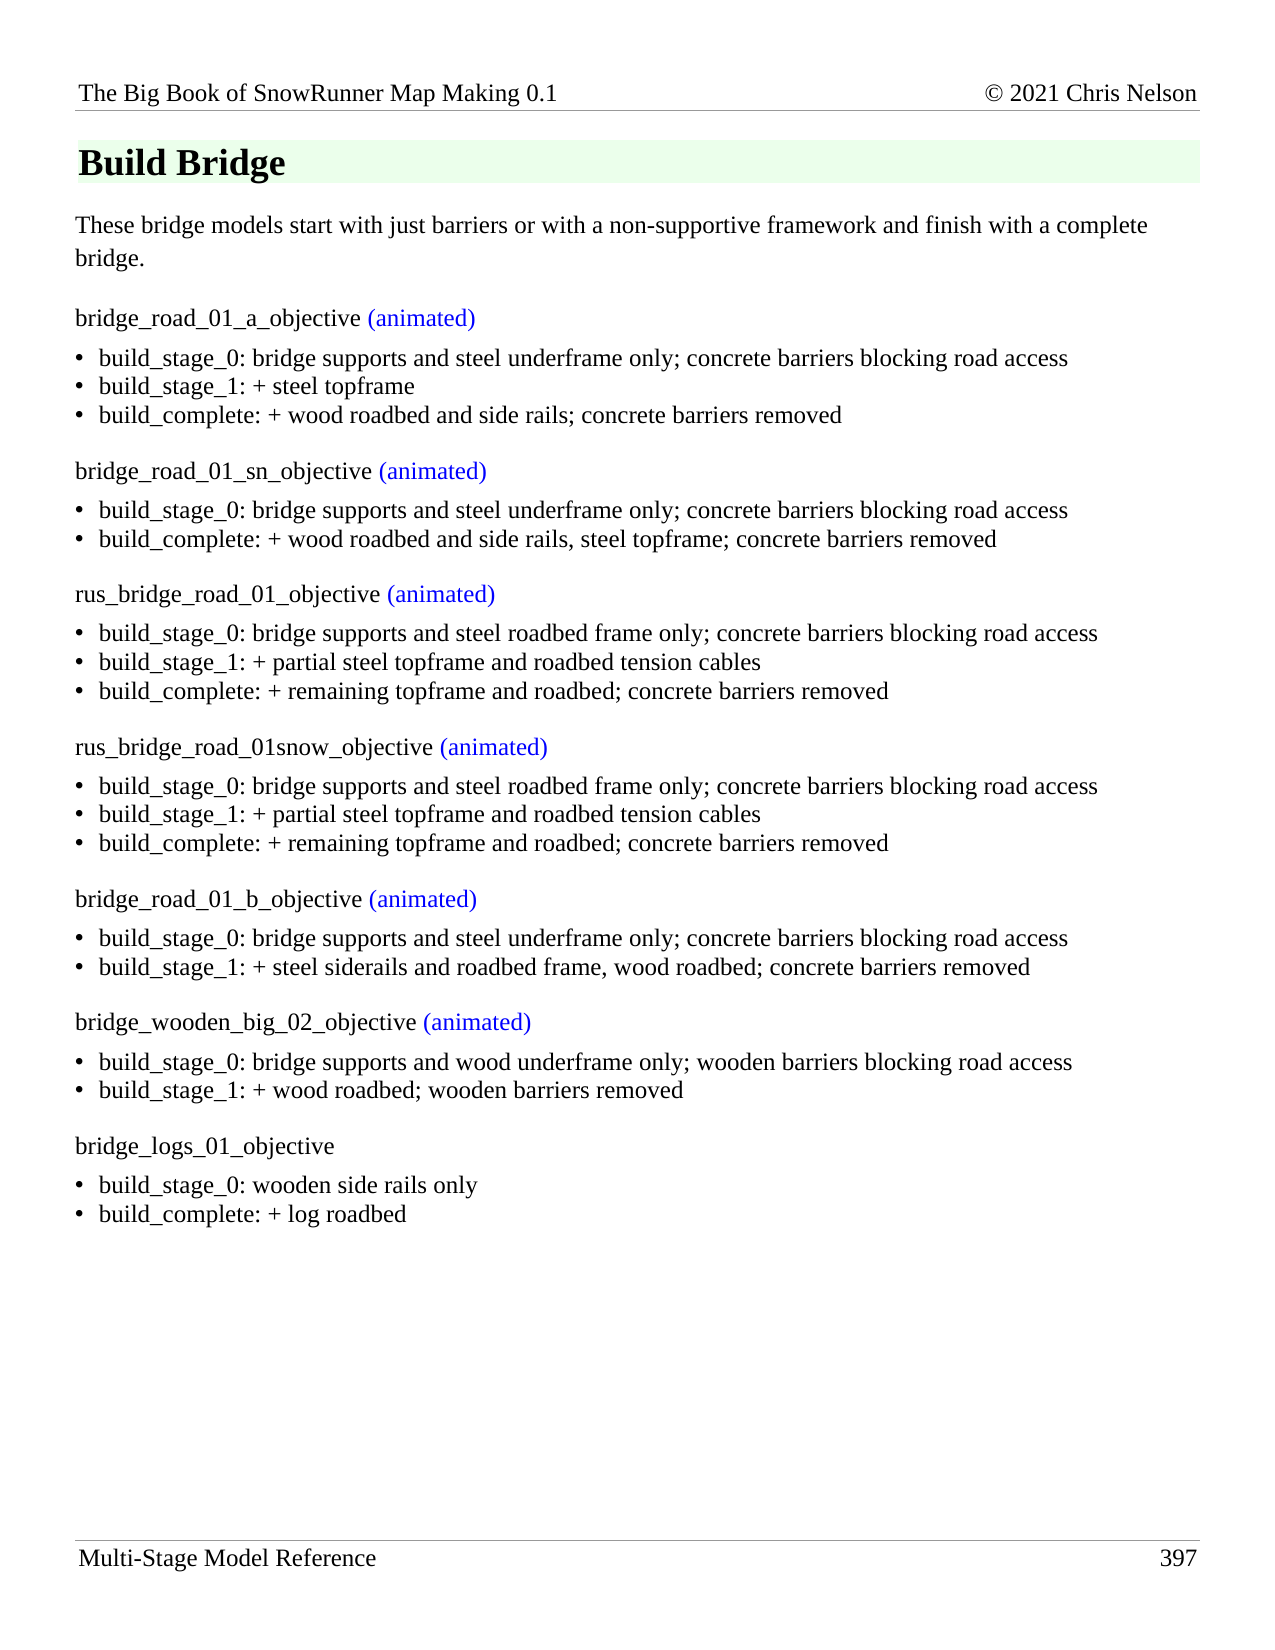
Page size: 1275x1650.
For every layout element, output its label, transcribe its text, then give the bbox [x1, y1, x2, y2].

list build_stage_0: bridge supports and steel underframe only; concrete barriers blocking road access [75, 923, 1200, 952]
list build_stage_1: + partial steel topframe and roadbed tension cables [75, 799, 1200, 828]
list build_stage_1: + steel siderails and roadbed frame, wood roadbed; concrete barriers removed [75, 952, 1200, 981]
subtitle rus_bridge_road_01snow_objective (animated) [75, 732, 1200, 760]
list build_complete: + log roadbed [75, 1199, 1200, 1228]
list build_stage_0: bridge supports and steel underframe only; concrete barriers blocking road access [75, 495, 1200, 524]
list build_stage_1: + wood roadbed; wooden barriers removed [75, 1075, 1200, 1104]
list build_complete: + remaining topframe and roadbed; concrete barriers removed [75, 676, 1200, 705]
list build_complete: + remaining topframe and roadbed; concrete barriers removed [75, 828, 1200, 857]
list build_complete: + wood roadbed and side rails; concrete barriers removed [75, 400, 1200, 429]
subtitle bridge_road_01_a_objective (animated) [75, 303, 1200, 332]
list build_stage_1: + partial steel topframe and roadbed tension cables [75, 647, 1200, 676]
list build_stage_0: bridge supports and wood underframe only; wooden barriers blocking road access [75, 1047, 1200, 1075]
subtitle bridge_road_01_b_objective (animated) [75, 884, 1200, 913]
list build_stage_0: wooden side rails only [75, 1170, 1200, 1199]
text These bridge models start with just barriers or with a non-supportive framework and finish with a complete bridge. [75, 211, 1200, 272]
subtitle bridge_wooden_big_02_objective (animated) [75, 1007, 1200, 1036]
subtitle rus_bridge_road_01_objective (animated) [75, 579, 1200, 608]
list build_stage_0: bridge supports and steel roadbed frame only; concrete barriers blocking road access [75, 618, 1200, 647]
list build_stage_0: bridge supports and steel roadbed frame only; concrete barriers blocking road access [75, 771, 1200, 799]
list build_stage_1: + steel topframe [75, 371, 1200, 400]
subtitle bridge_logs_01_objective [75, 1131, 1200, 1160]
subtitle bridge_road_01_sn_objective (animated) [75, 456, 1200, 484]
subtitle Build Bridge [78, 140, 1200, 183]
list build_complete: + wood roadbed and side rails, steel topframe; concrete barriers removed [75, 524, 1200, 552]
list build_stage_0: bridge supports and steel underframe only; concrete barriers blocking road access [75, 343, 1200, 371]
